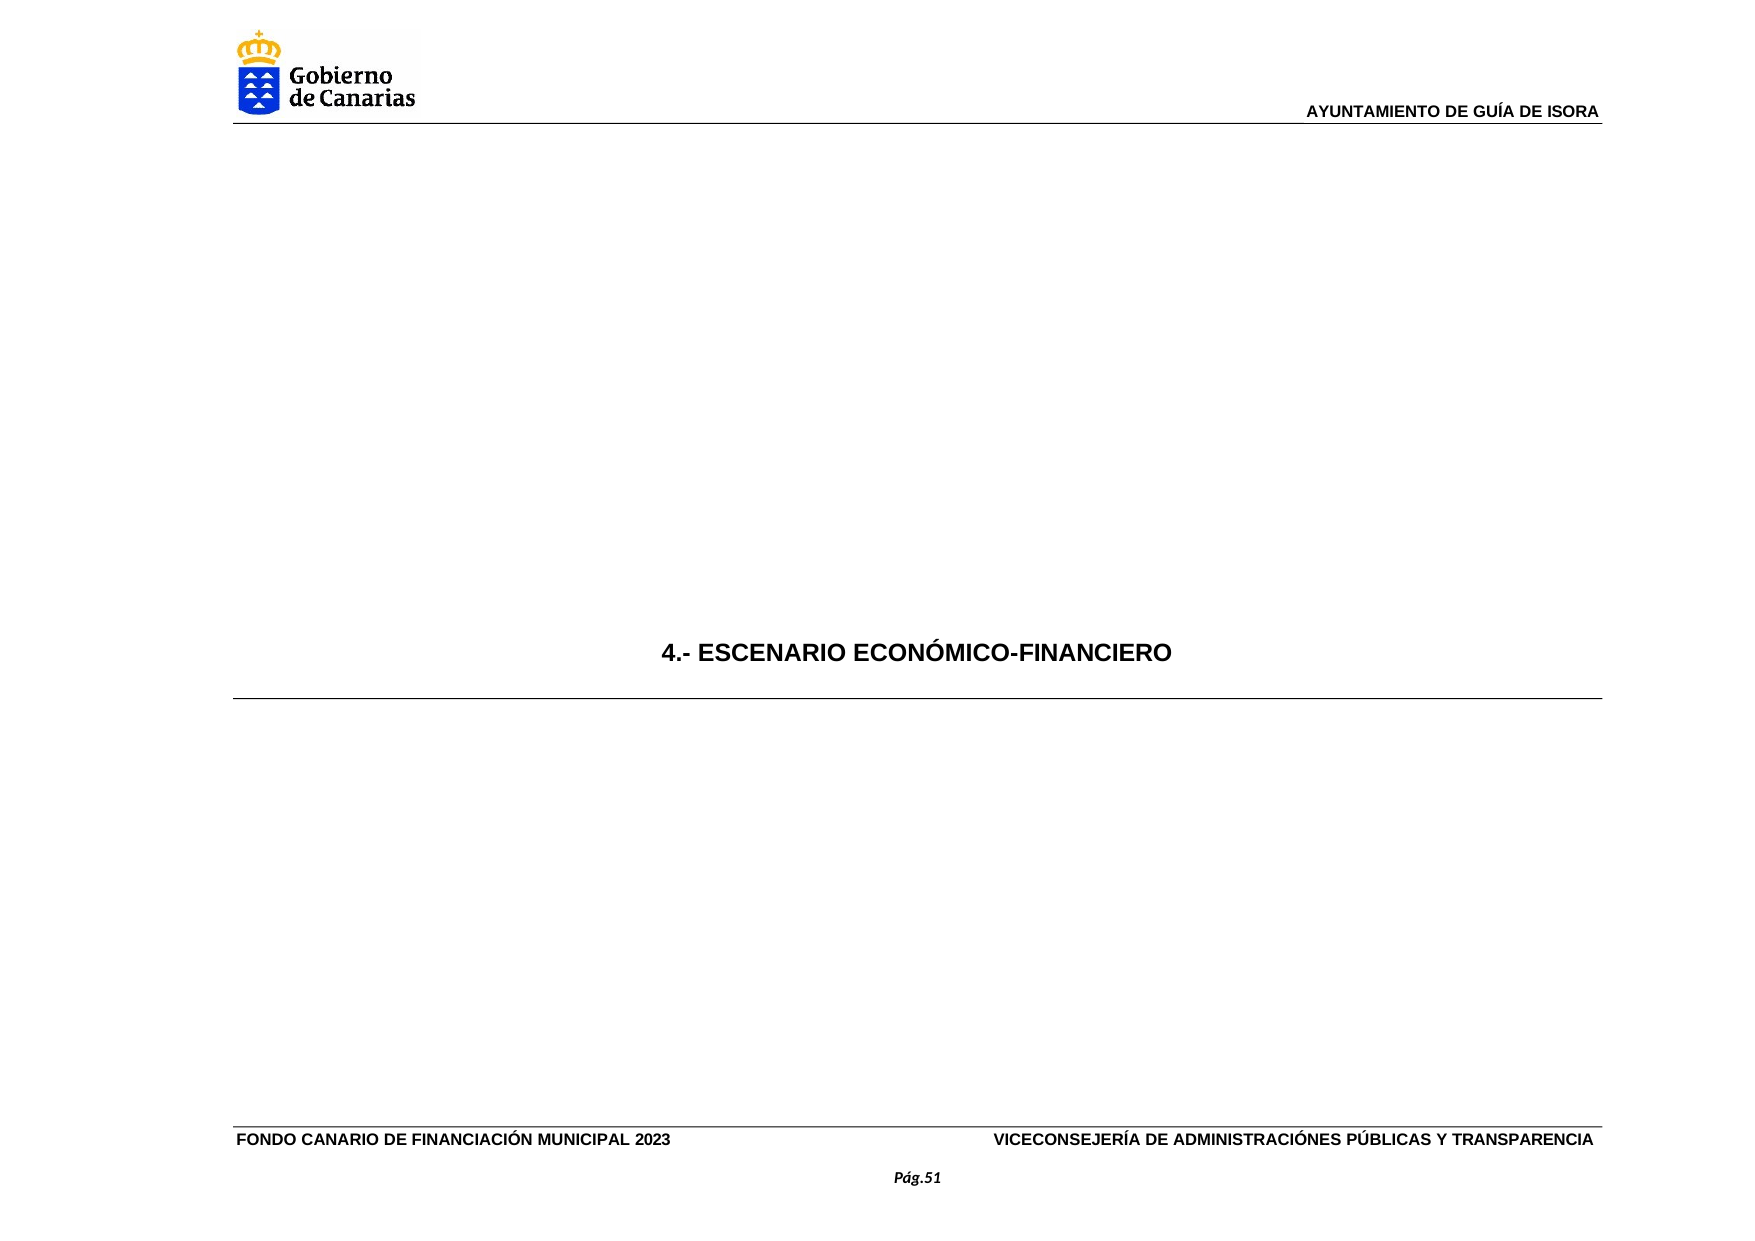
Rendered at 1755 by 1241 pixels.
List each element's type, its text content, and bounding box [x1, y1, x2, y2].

subtitle 4.- ESCENARIO ECONÓMICO-FINANCIERO [661, 638, 1636, 667]
